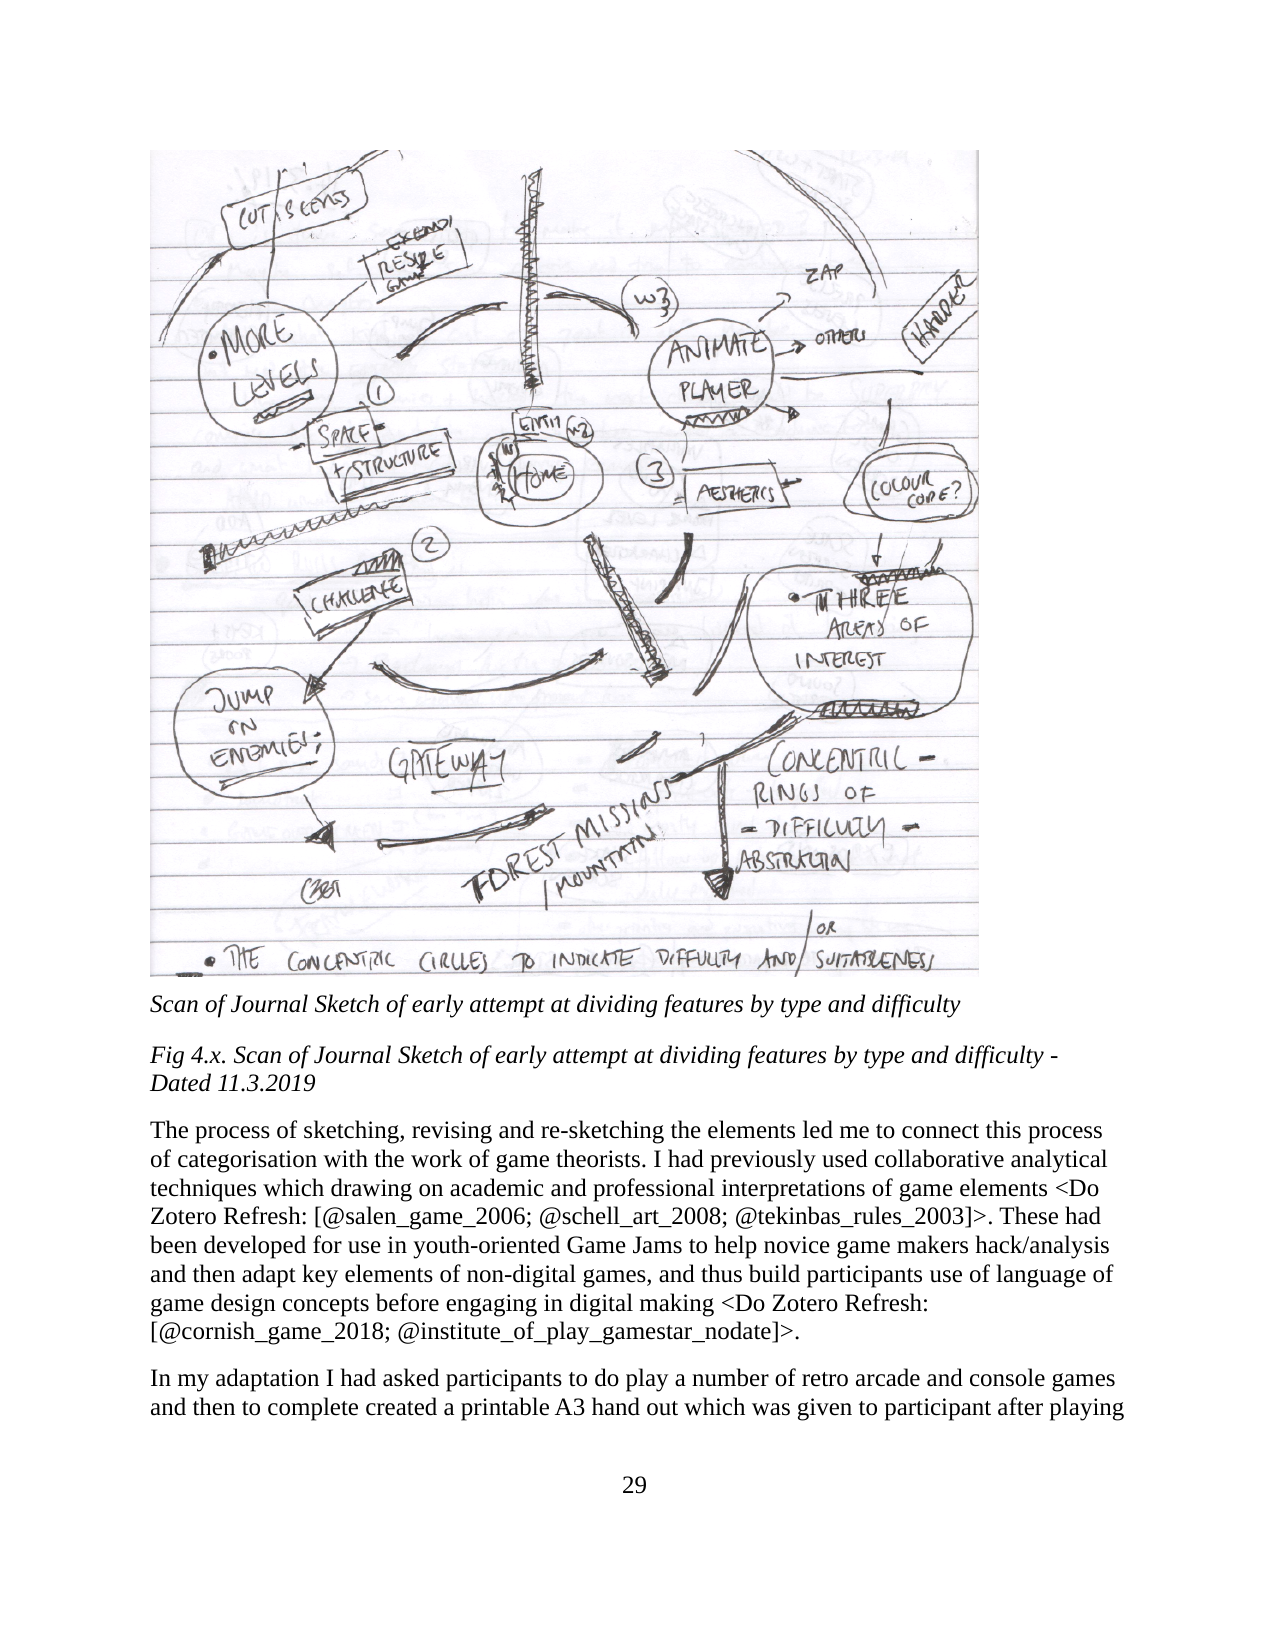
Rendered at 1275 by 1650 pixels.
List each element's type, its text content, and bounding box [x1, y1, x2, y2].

picture [150, 150, 979, 977]
text Scan of Journal Sketch of early attempt at dividing features by type and difficulty [150, 989, 1125, 1018]
text The process of sketching, revising and re-sketching the elements led me to connect this process of categorisation with the work of game theorists. I had previously used collaborative analytical techniques which drawing on academic and professional interpretations of game elements <Do Zotero Refresh: [@salen_game_2006; @schell_art_2008; @tekinbas_rules_2003]>. These had been developed for use in youth-oriented Game Jams to help novice game makers hack/analysis and then adapt key elements of non-digital games, and thus build participants use of language of game design concepts before engaging in digital making <Do Zotero Refresh: [@cornish_game_2018; @institute_of_play_gamestar_nodate]>. [150, 1115, 1125, 1345]
text Fig 4.x. Scan of Journal Sketch of early attempt at dividing features by type and difficulty - Dated 11.3.2019 [150, 1040, 1125, 1097]
text In my adaptation I had asked participants to do play a number of retro arcade and console games and then to complete created a printable A3 hand out which was given to participant after playing [150, 1363, 1125, 1421]
